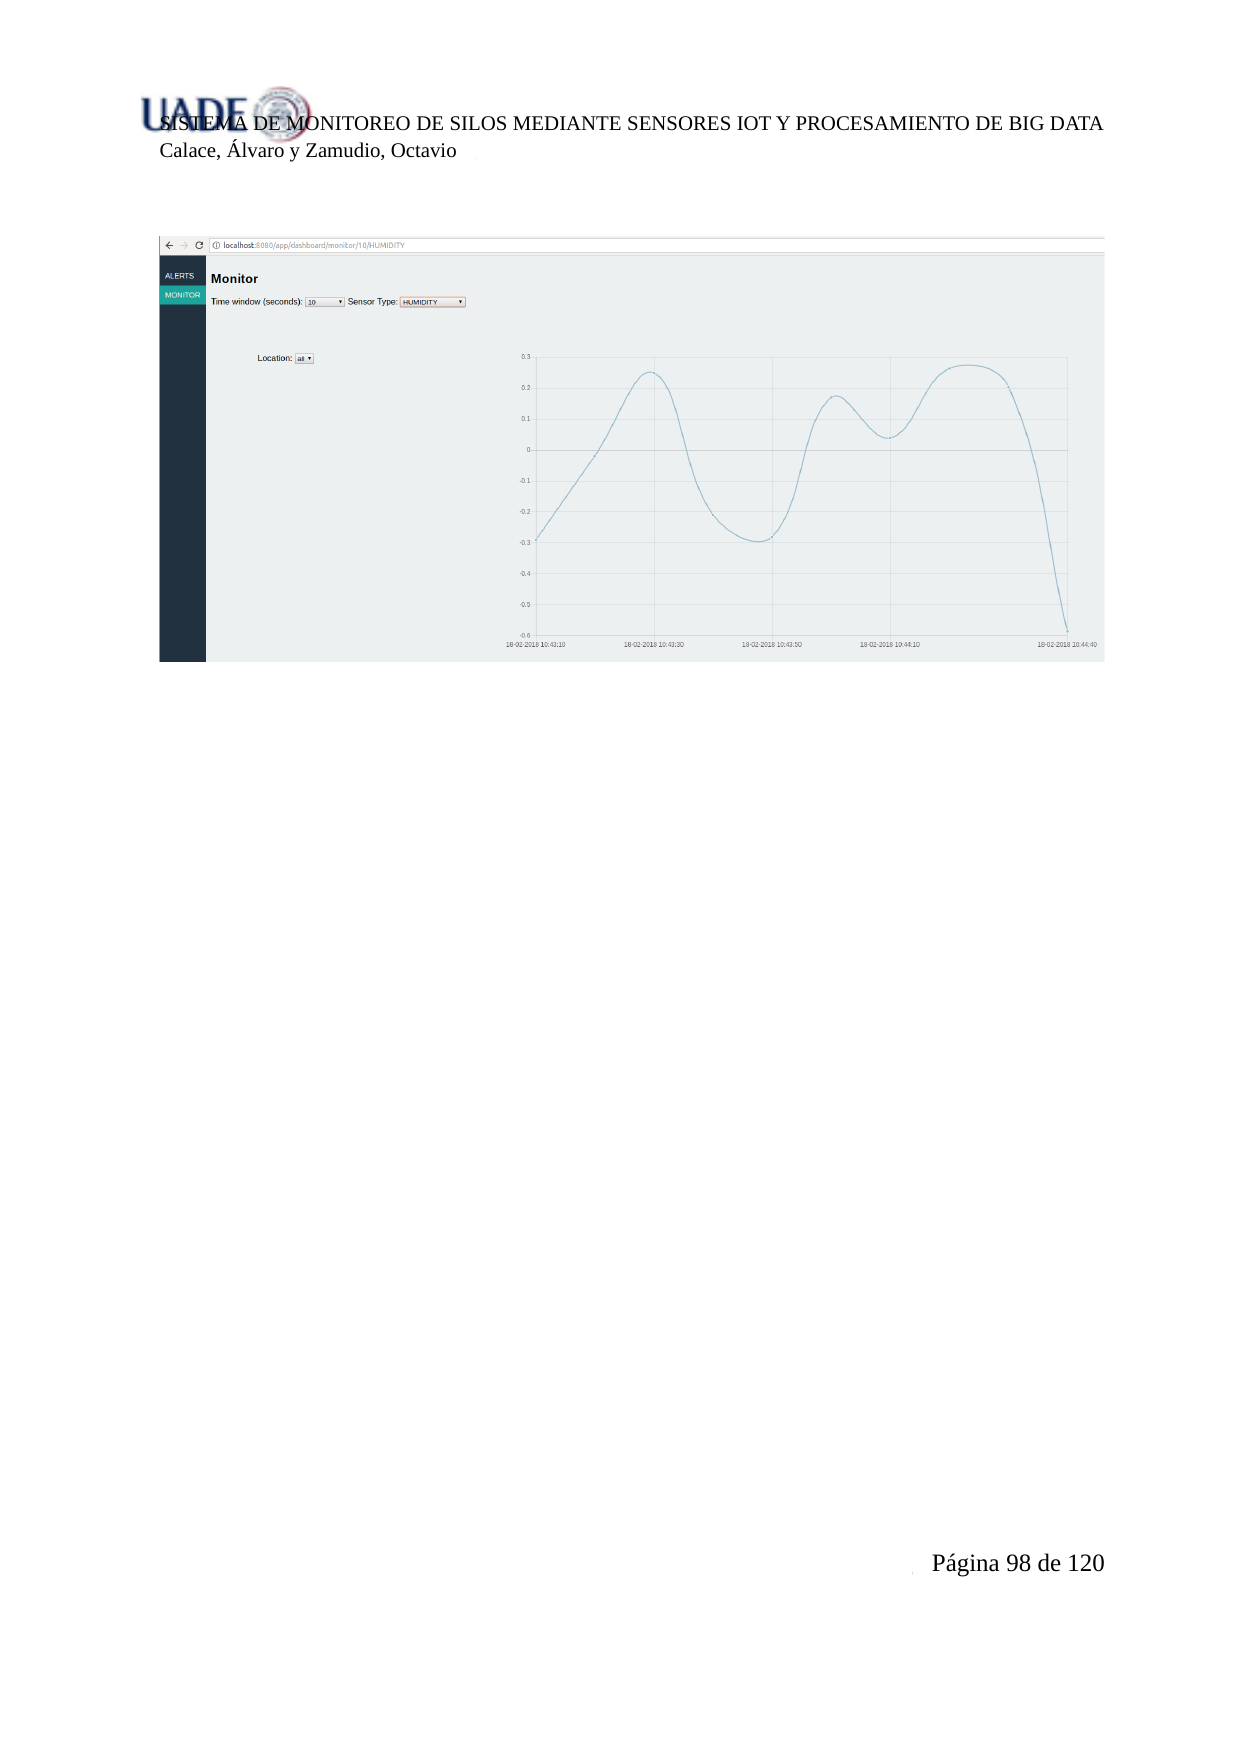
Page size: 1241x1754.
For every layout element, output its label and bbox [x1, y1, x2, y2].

picture [140, 86, 314, 146]
picture [159, 236, 1105, 662]
